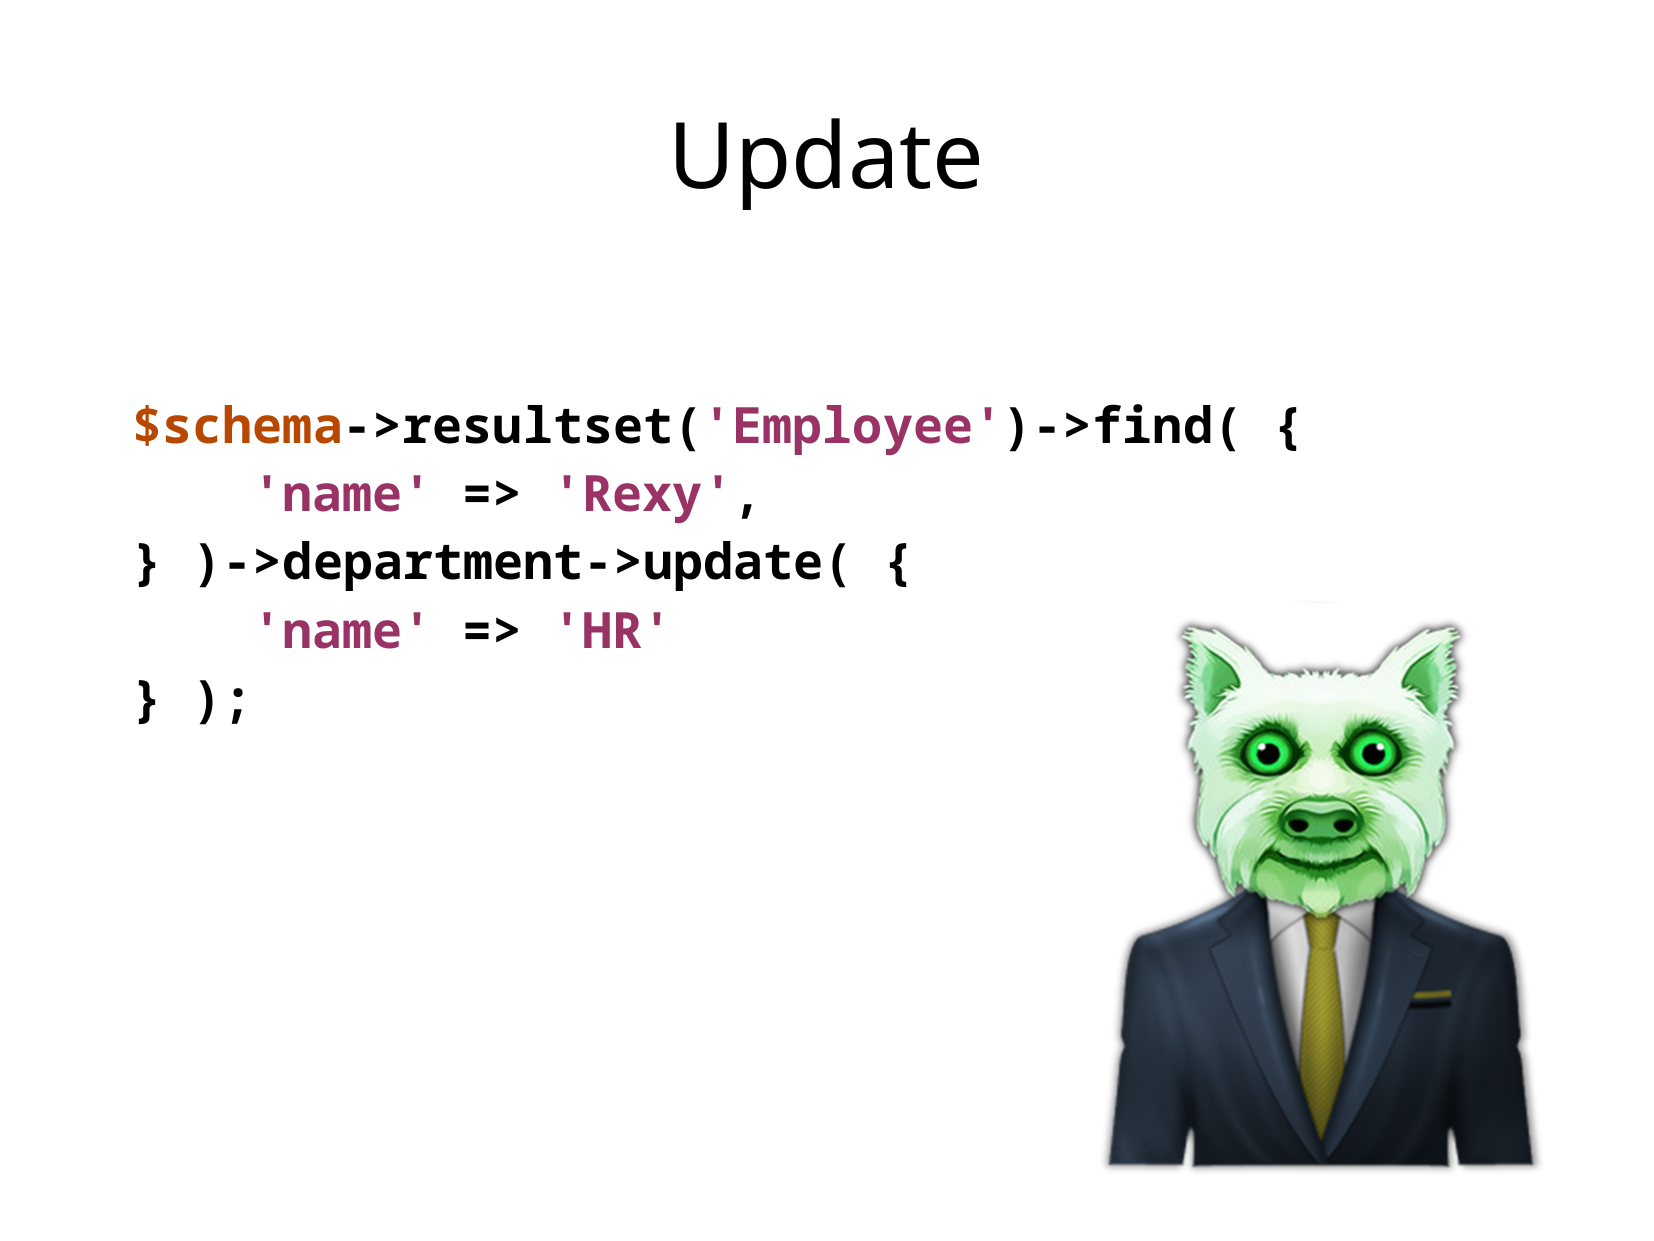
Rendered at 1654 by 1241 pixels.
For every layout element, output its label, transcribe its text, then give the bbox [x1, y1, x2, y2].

picture [1027, 600, 1596, 1205]
title Update [82, 49, 1571, 257]
text_box $schema->resultset('Employee')->find( { 'name' => 'Rexy', } )->department->update( { 'name' => 'HR' } ); [118, 382, 1512, 863]
